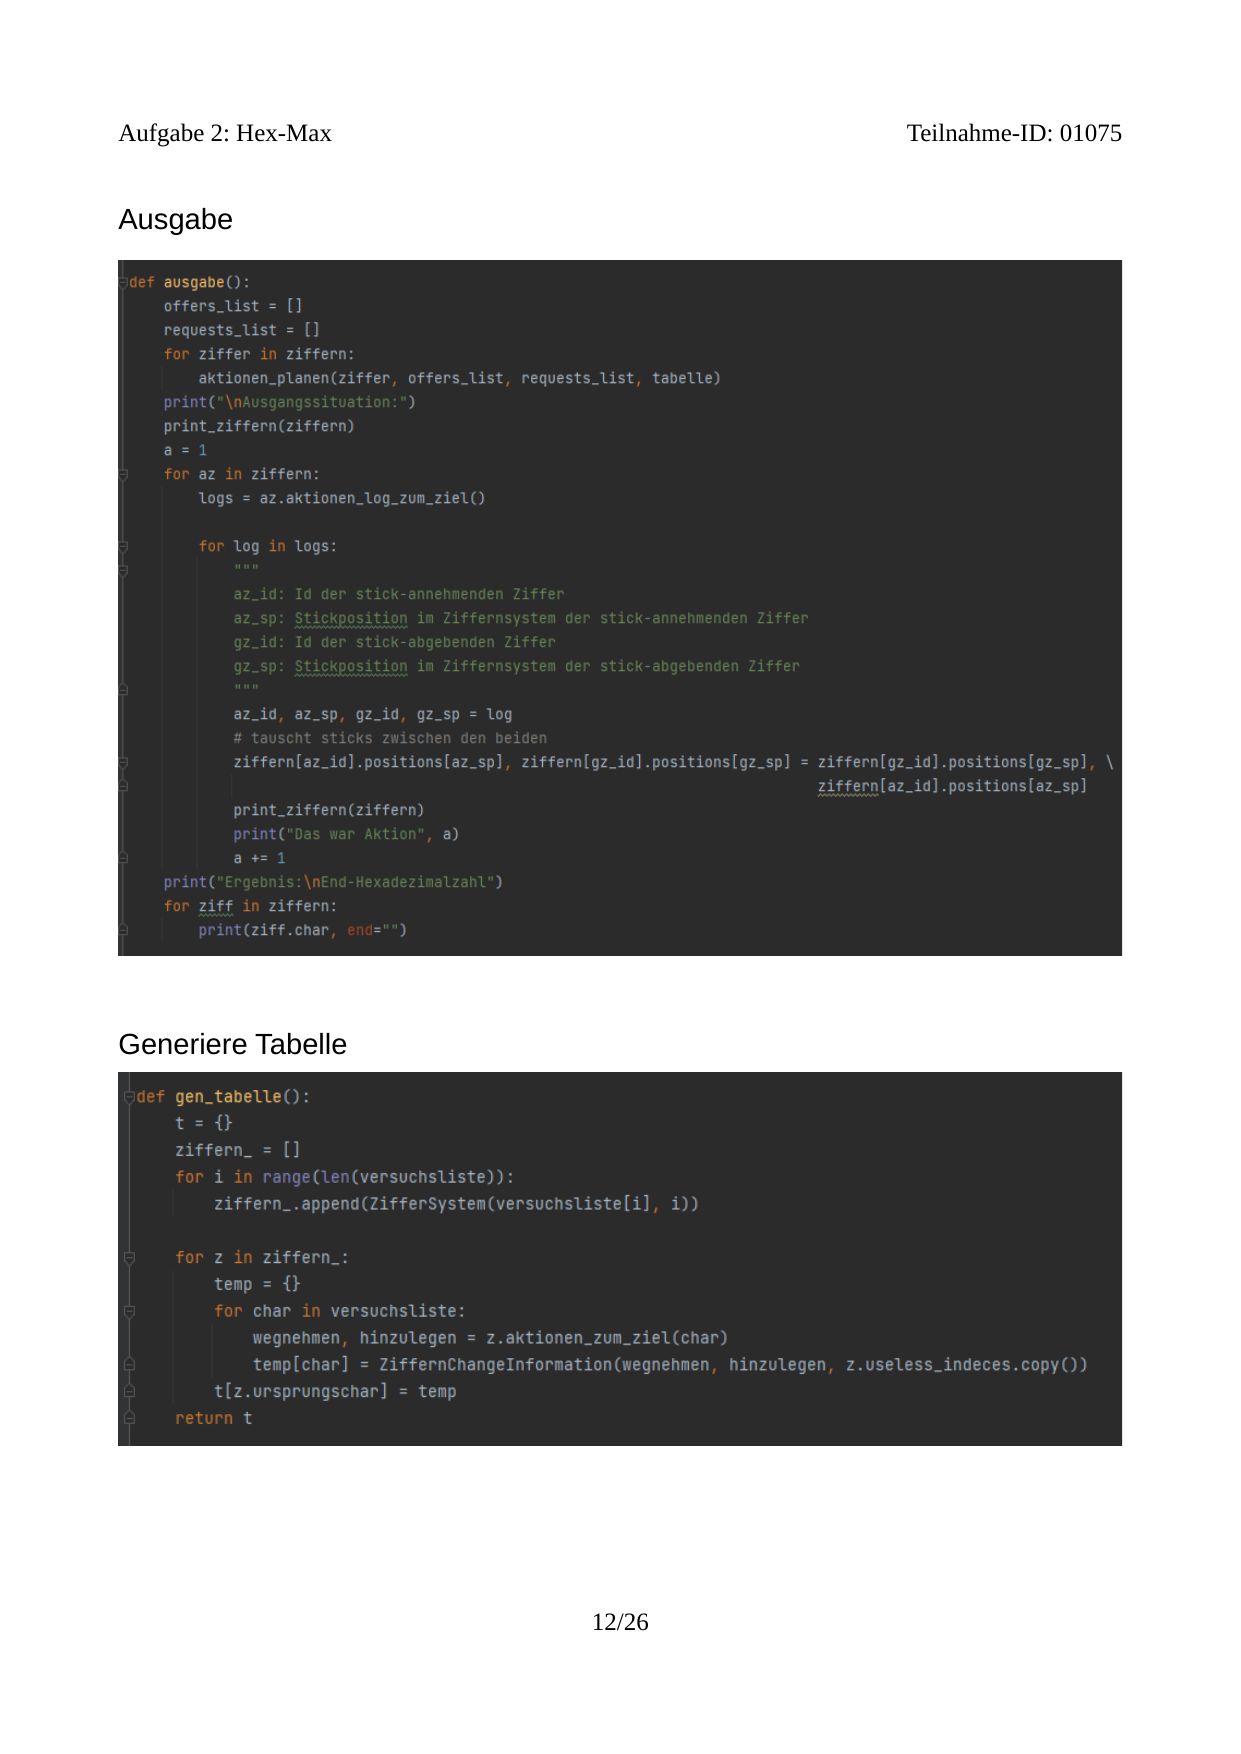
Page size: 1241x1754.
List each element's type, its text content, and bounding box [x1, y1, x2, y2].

picture [118, 1072, 1123, 1446]
subtitle Generiere Tabelle [118, 1027, 1122, 1060]
picture [118, 260, 1123, 956]
subtitle Ausgabe [118, 202, 1122, 235]
